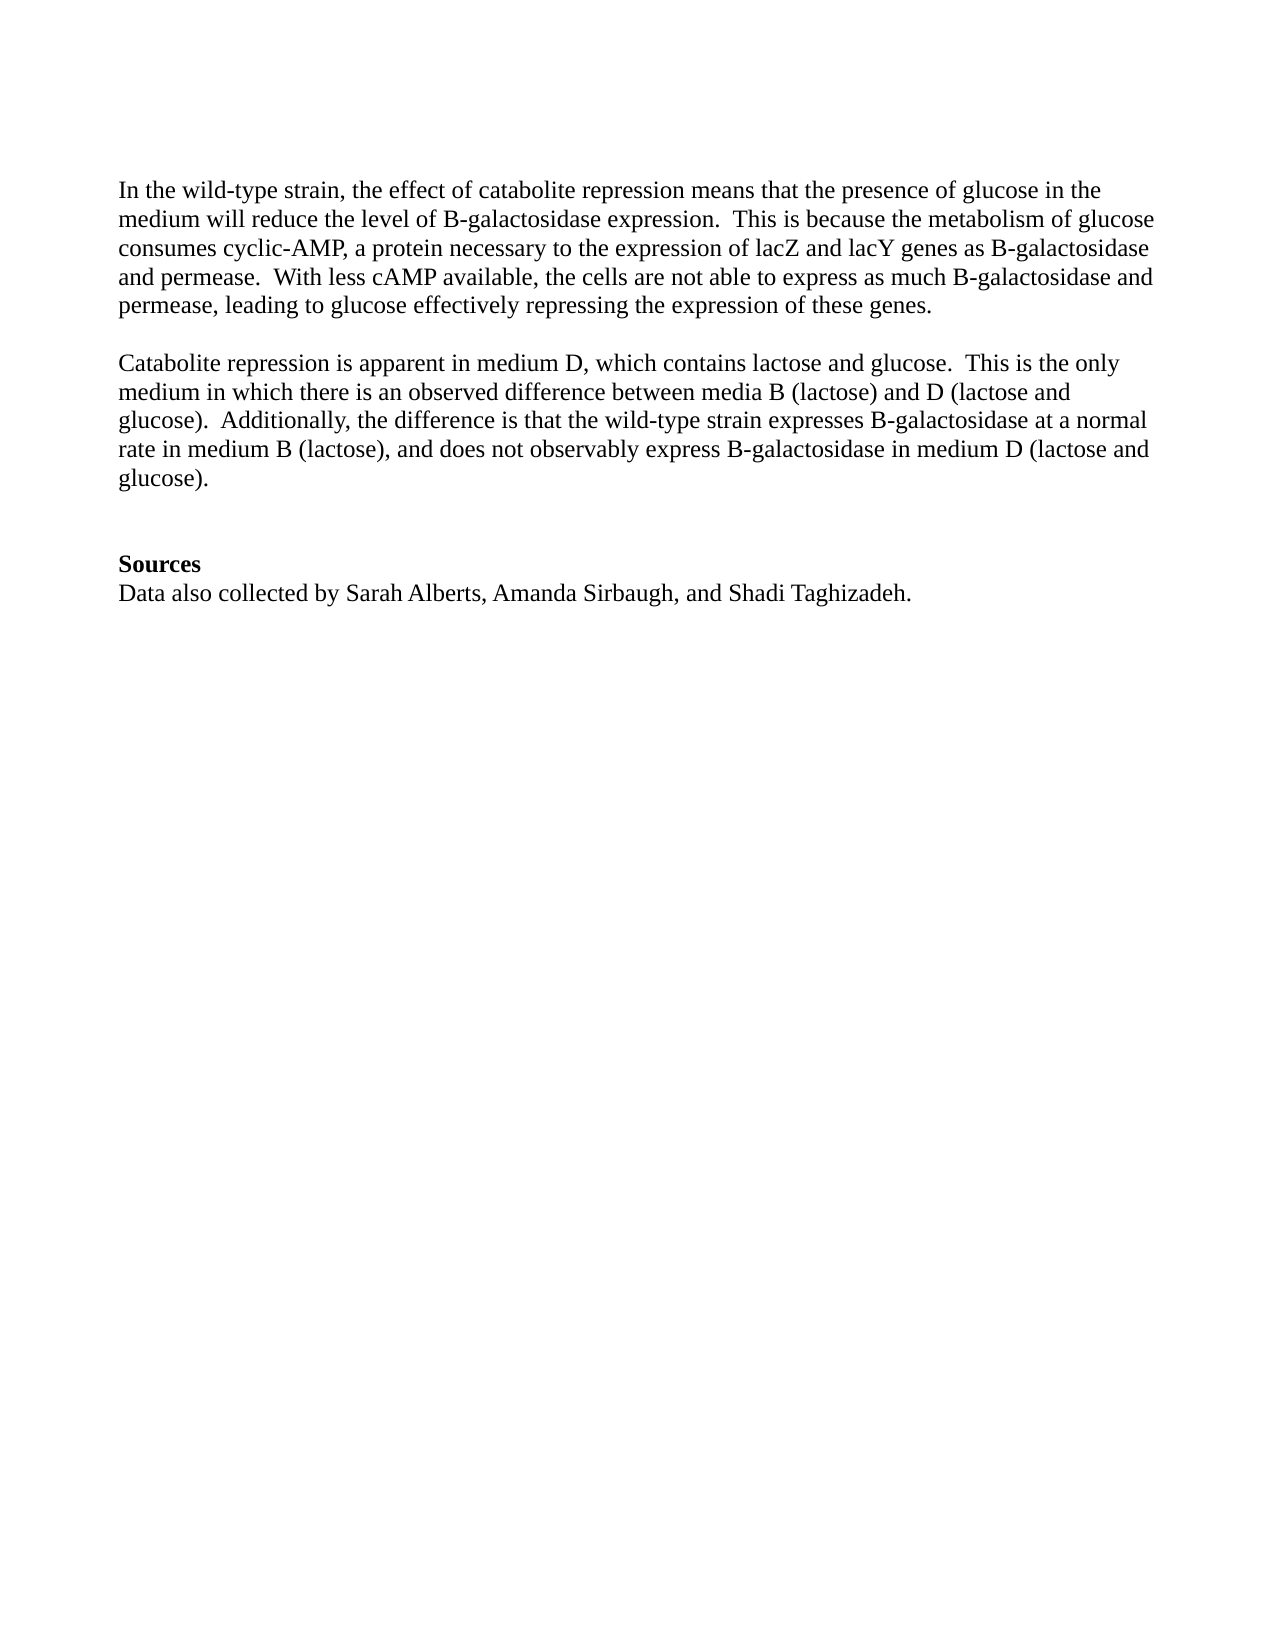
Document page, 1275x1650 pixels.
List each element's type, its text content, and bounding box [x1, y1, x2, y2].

text Catabolite repression is apparent in medium D, which contains lactose and glucose. This is the only medium in which there is an observed difference between media B (lactose) and D (lactose and glucose). Additionally, the difference is that the wild-type strain expresses B-galactosidase at a normal rate in medium B (lactose), and does not observably express B-galactosidase in medium D (lactose and glucose). [118, 348, 1157, 492]
text Sources [118, 549, 1157, 578]
text Data also collected by Sarah Alberts, Amanda Sirbaugh, and Shadi Taghizadeh. [118, 578, 1157, 607]
text In the wild-type strain, the effect of catabolite repression means that the presence of glucose in the medium will reduce the level of B-galactosidase expression. This is because the metabolism of glucose consumes cyclic-AMP, a protein necessary to the expression of lacZ and lacY genes as B-galactosidase and permease. With less cAMP available, the cells are not able to express as much B-galactosidase and permease, leading to glucose effectively repressing the expression of these genes. [118, 176, 1157, 319]
